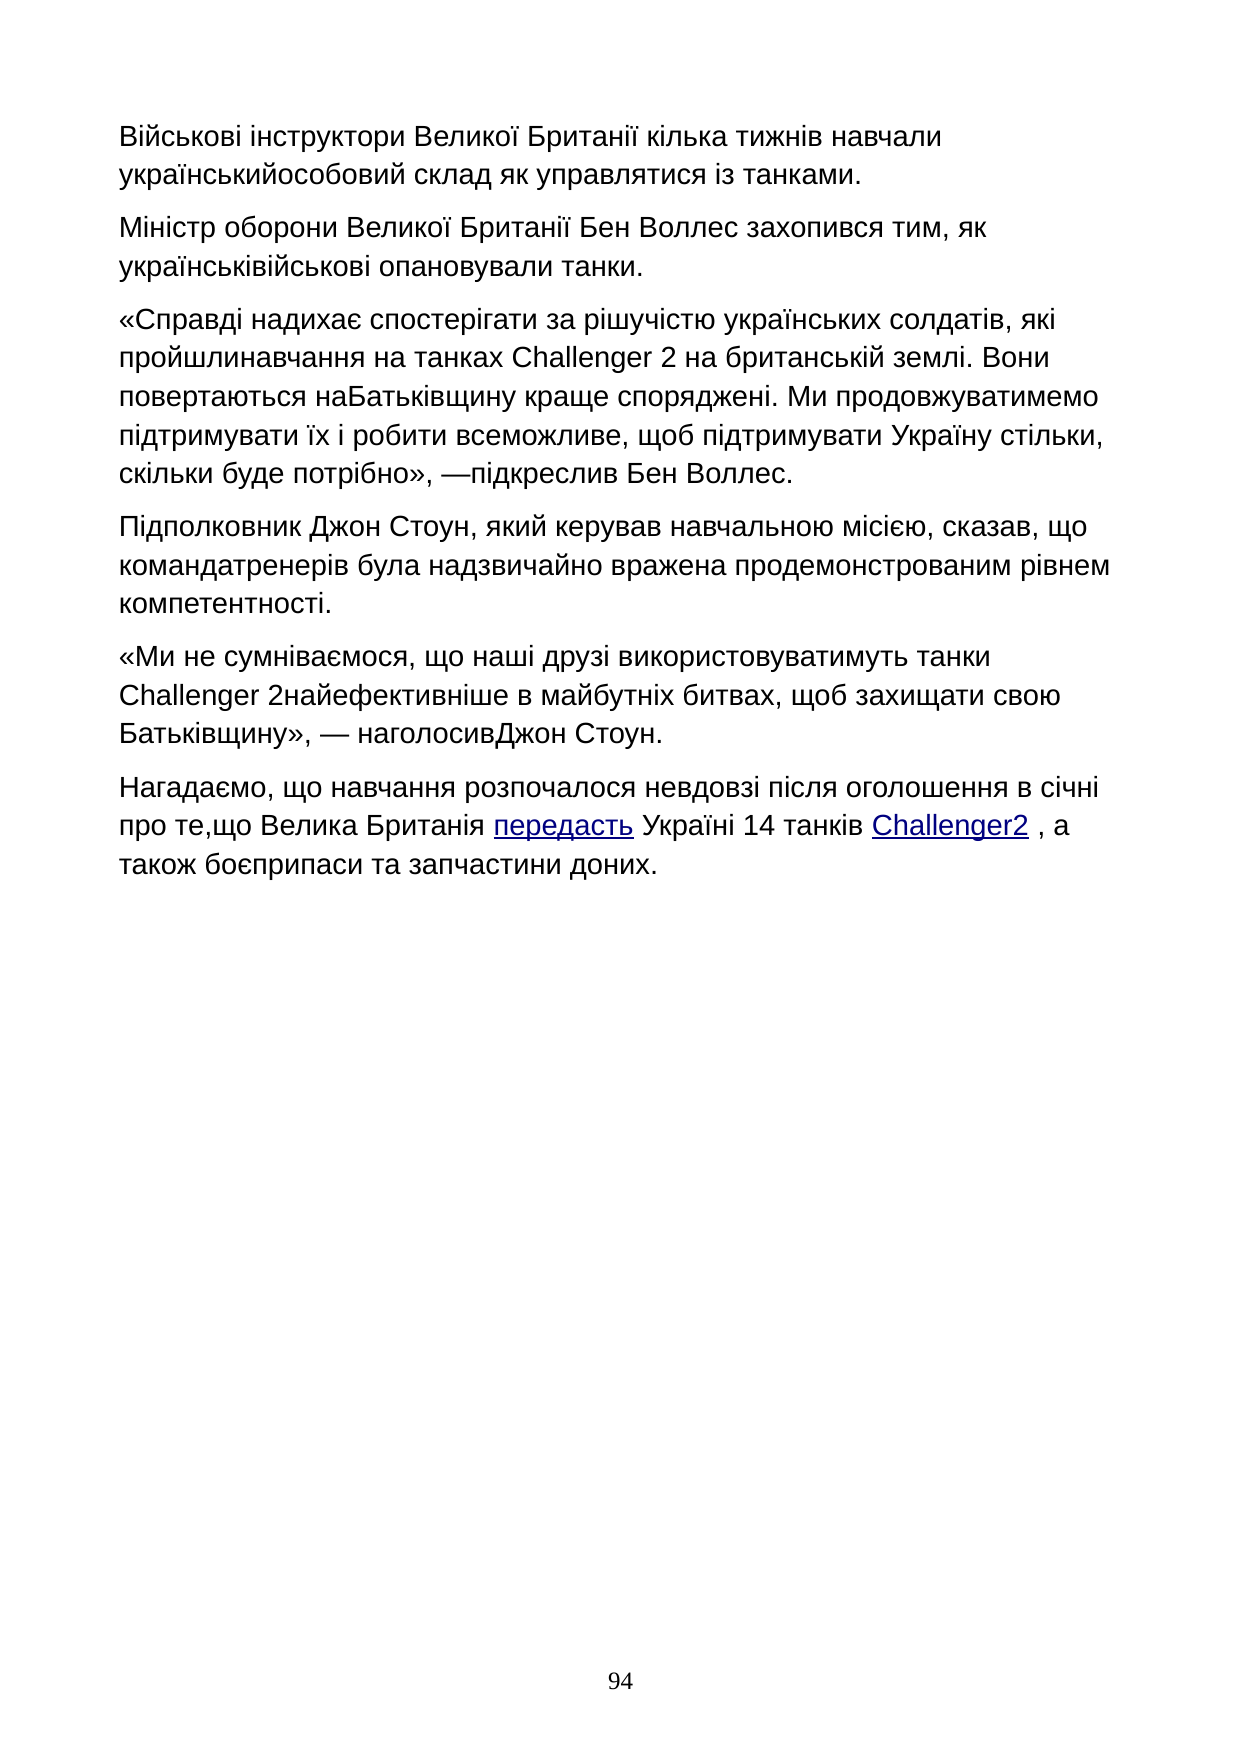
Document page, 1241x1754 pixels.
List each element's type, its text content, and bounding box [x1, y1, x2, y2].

text Підполковник Джон Стоун, який керував навчальною місією, сказав, що командатренерів була надзвичайно вражена продемонстрованим рівнем компетентності. [118, 509, 1122, 620]
text Міністр оборони Великої Британії Бен Воллес захопився тим, як українськівійськові опановували танки. [118, 210, 1122, 282]
text «Ми не сумніваємося, що наші друзі використовуватимуть танки Challenger 2найефективніше в майбутніх битвах, щоб захищати свою Батьківщину», — наголосивДжон Стоун. [118, 639, 1122, 750]
text Нагадаємо, що навчання розпочалося невдовзі після оголошення в січні про те,що Велика Британія передасть Україні 14 танків Challenger2 , а також боєприпаси та запчастини доних. [118, 769, 1122, 880]
text Військові інструктори Великої Британії кілька тижнів навчали українськийособовий склад як управлятися із танками. [118, 118, 1122, 191]
text «Справді надихає спостерігати за рішучістю українських солдатів, які пройшлинавчання на танках Challenger 2 на британській землі. Вони повертаються наБатьківщину краще споряджені. Ми продовжуватимемо підтримувати їх і робити всеможливе, щоб підтримувати Україну стільки, скільки буде потрібно», —підкреслив Бен Воллес. [118, 302, 1122, 489]
